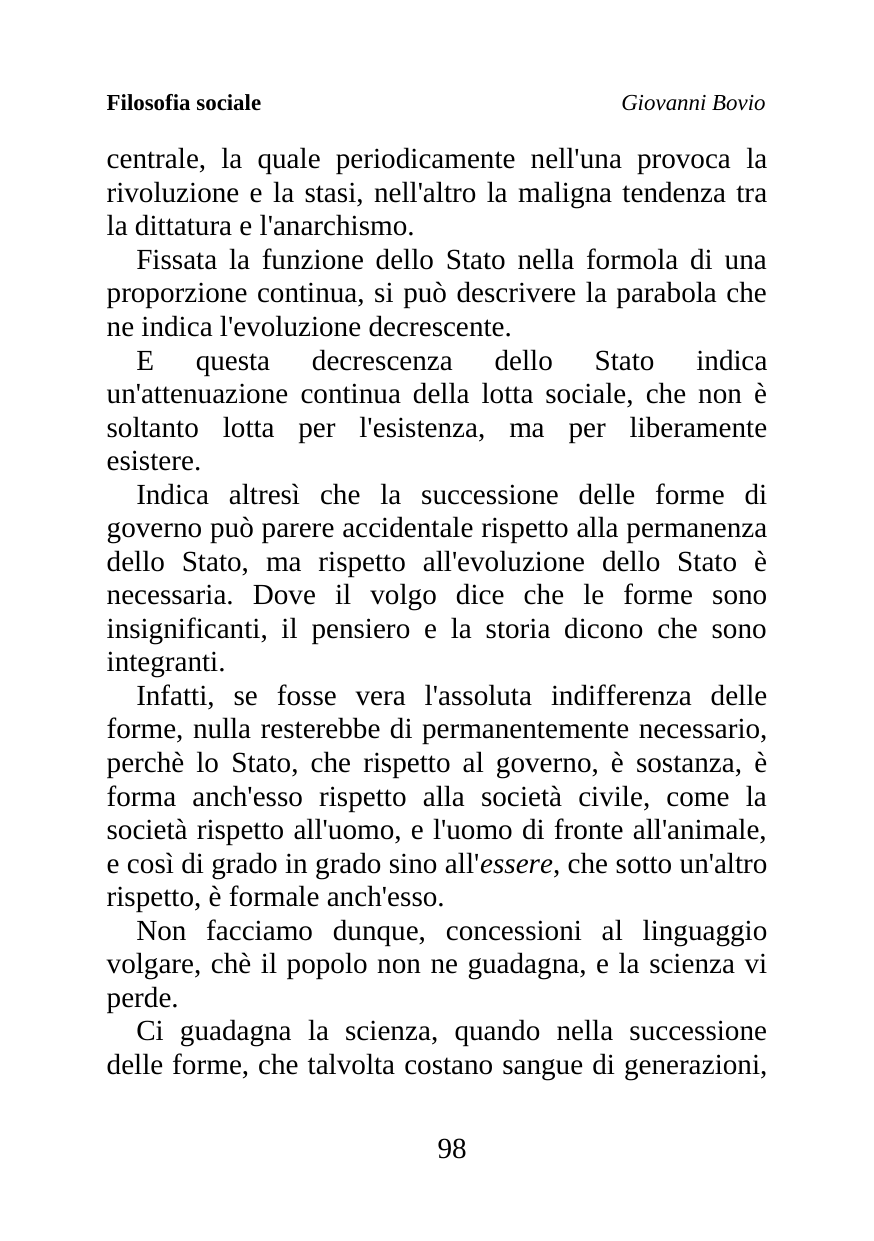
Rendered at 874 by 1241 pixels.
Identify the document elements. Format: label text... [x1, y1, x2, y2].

text E questa decrescenza dello Stato indica un'attenuazione continua della lotta sociale, che non è soltanto lotta per l'esistenza, ma per liberamente esistere. [106, 343, 768, 477]
text Non facciamo dunque, concessioni al linguaggio volgare, chè il popolo non ne guadagna, e la scienza vi perde. [106, 913, 768, 1013]
text Indica altresì che la successione delle forme di governo può parere accidentale rispetto alla permanenza dello Stato, ma rispetto all'evoluzione dello Stato è necessaria. Dove il volgo dice che le forme sono insignificanti, il pensiero e la storia dicono che sono integranti. [106, 477, 768, 678]
text Infatti, se fosse vera l'assoluta indifferenza delle forme, nulla resterebbe di permanentemente necessario, perchè lo Stato, che rispetto al governo, è sostanza, è forma anch'esso rispetto alla società civile, come la società rispetto all'uomo, e l'uomo di fronte all'animale, e così di grado in grado sino all'essere, che sotto un'altro rispetto, è formale anch'esso. [106, 678, 768, 913]
text centrale, la quale periodicamente nell'una provoca la rivoluzione e la stasi, nell'altro la maligna tendenza tra la dittatura e l'anarchismo. [106, 141, 768, 242]
text Ci guadagna la scienza, quando nella successione delle forme, che talvolta costano sangue di generazioni, [106, 1013, 768, 1081]
text Fissata la funzione dello Stato nella formola di una proporzione continua, si può descrivere la parabola che ne indica l'evoluzione decrescente. [106, 242, 768, 343]
